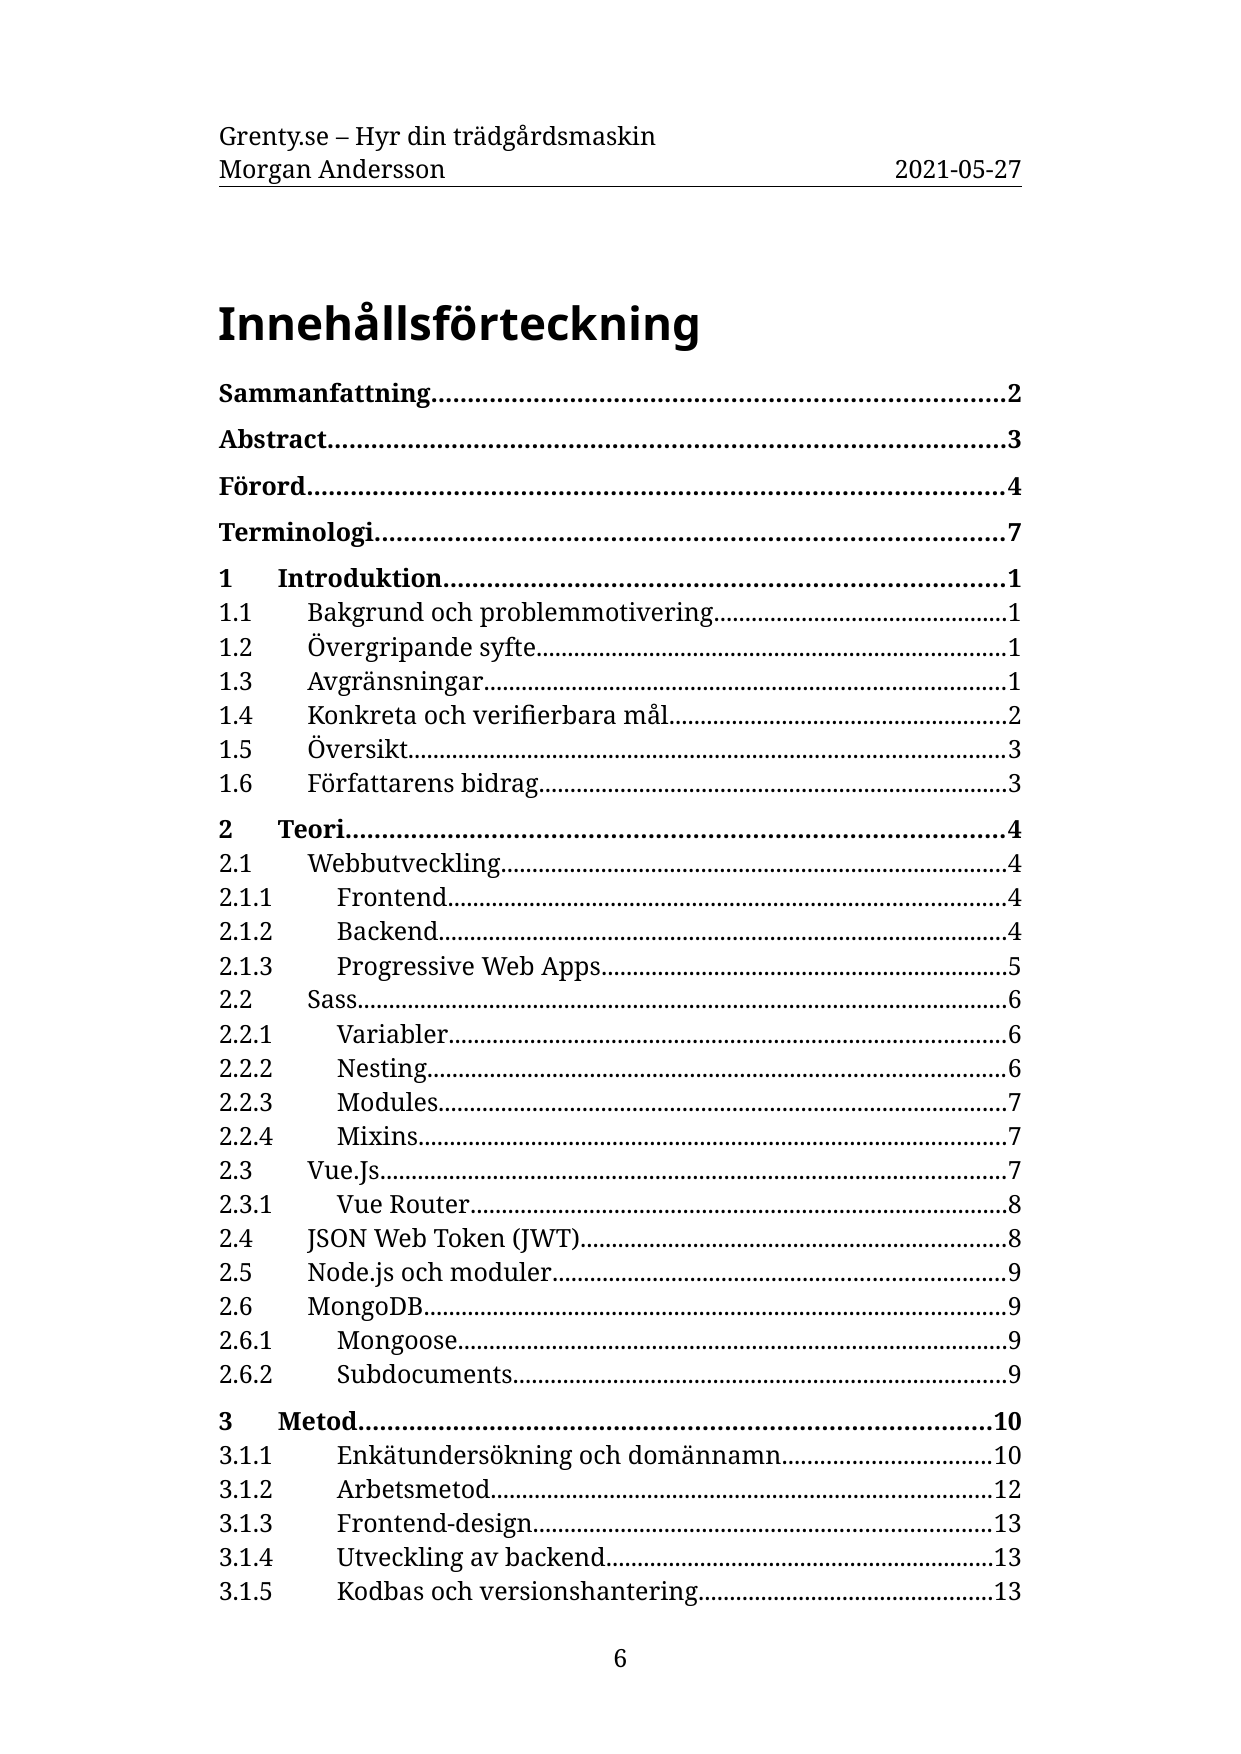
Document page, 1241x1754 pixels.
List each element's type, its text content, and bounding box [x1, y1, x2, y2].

text 3.1.1 Enkätundersökning och domännamn 10 [218, 1437, 1022, 1471]
text 2.3 Vue.Js 7 [218, 1152, 1022, 1187]
text 1.6 Författarens bidrag 3 [218, 765, 1022, 799]
text 3.1.2 Arbetsmetod 12 [218, 1471, 1022, 1506]
text 2.1.2 Backend 4 [218, 914, 1022, 948]
text 1.3 Avgränsningar 1 [218, 663, 1022, 697]
subtitle Innehållsförteckning [218, 291, 1022, 353]
text 2.6 MongoDB 9 [218, 1289, 1022, 1323]
text 2.1.3 Progressive Web Apps 5 [218, 948, 1022, 982]
text 1 Introduktion 1 [218, 561, 1022, 595]
text Förord 4 [218, 468, 1022, 502]
text 1.1 Bakgrund och problemmotivering 1 [218, 595, 1022, 629]
text Sammanfattning 2 [218, 375, 1022, 409]
text Terminologi 7 [218, 514, 1022, 549]
text 1.5 Översikt 3 [218, 731, 1022, 765]
text 3 Metod 10 [218, 1403, 1022, 1437]
text 2.2.2 Nesting 6 [218, 1050, 1022, 1084]
text 2.1.1 Frontend 4 [218, 880, 1022, 914]
text 1.4 Konkreta och verifierbara mål 2 [218, 697, 1022, 731]
text 3.1.4 Utveckling av backend 13 [218, 1539, 1022, 1574]
text 2.2.4 Mixins 7 [218, 1118, 1022, 1152]
text 2 Teori 4 [218, 812, 1022, 846]
text Abstract 3 [218, 422, 1022, 456]
text 2.3.1 Vue Router 8 [218, 1187, 1022, 1221]
text 2.5 Node.js och moduler 9 [218, 1255, 1022, 1289]
text 2.6.2 Subdocuments 9 [218, 1357, 1022, 1391]
text 2.4 JSON Web Token (JWT) 8 [218, 1221, 1022, 1255]
text 2.6.1 Mongoose 9 [218, 1323, 1022, 1357]
text 3.1.3 Frontend-design 13 [218, 1506, 1022, 1539]
text 2.2.3 Modules 7 [218, 1084, 1022, 1118]
text 2.1 Webbutveckling 4 [218, 846, 1022, 880]
text 3.1.5 Kodbas och versionshantering 13 [218, 1574, 1022, 1608]
text 2.2.1 Variabler 6 [218, 1016, 1022, 1050]
text 1.2 Övergripande syfte 1 [218, 629, 1022, 663]
text 2.2 Sass 6 [218, 982, 1022, 1016]
